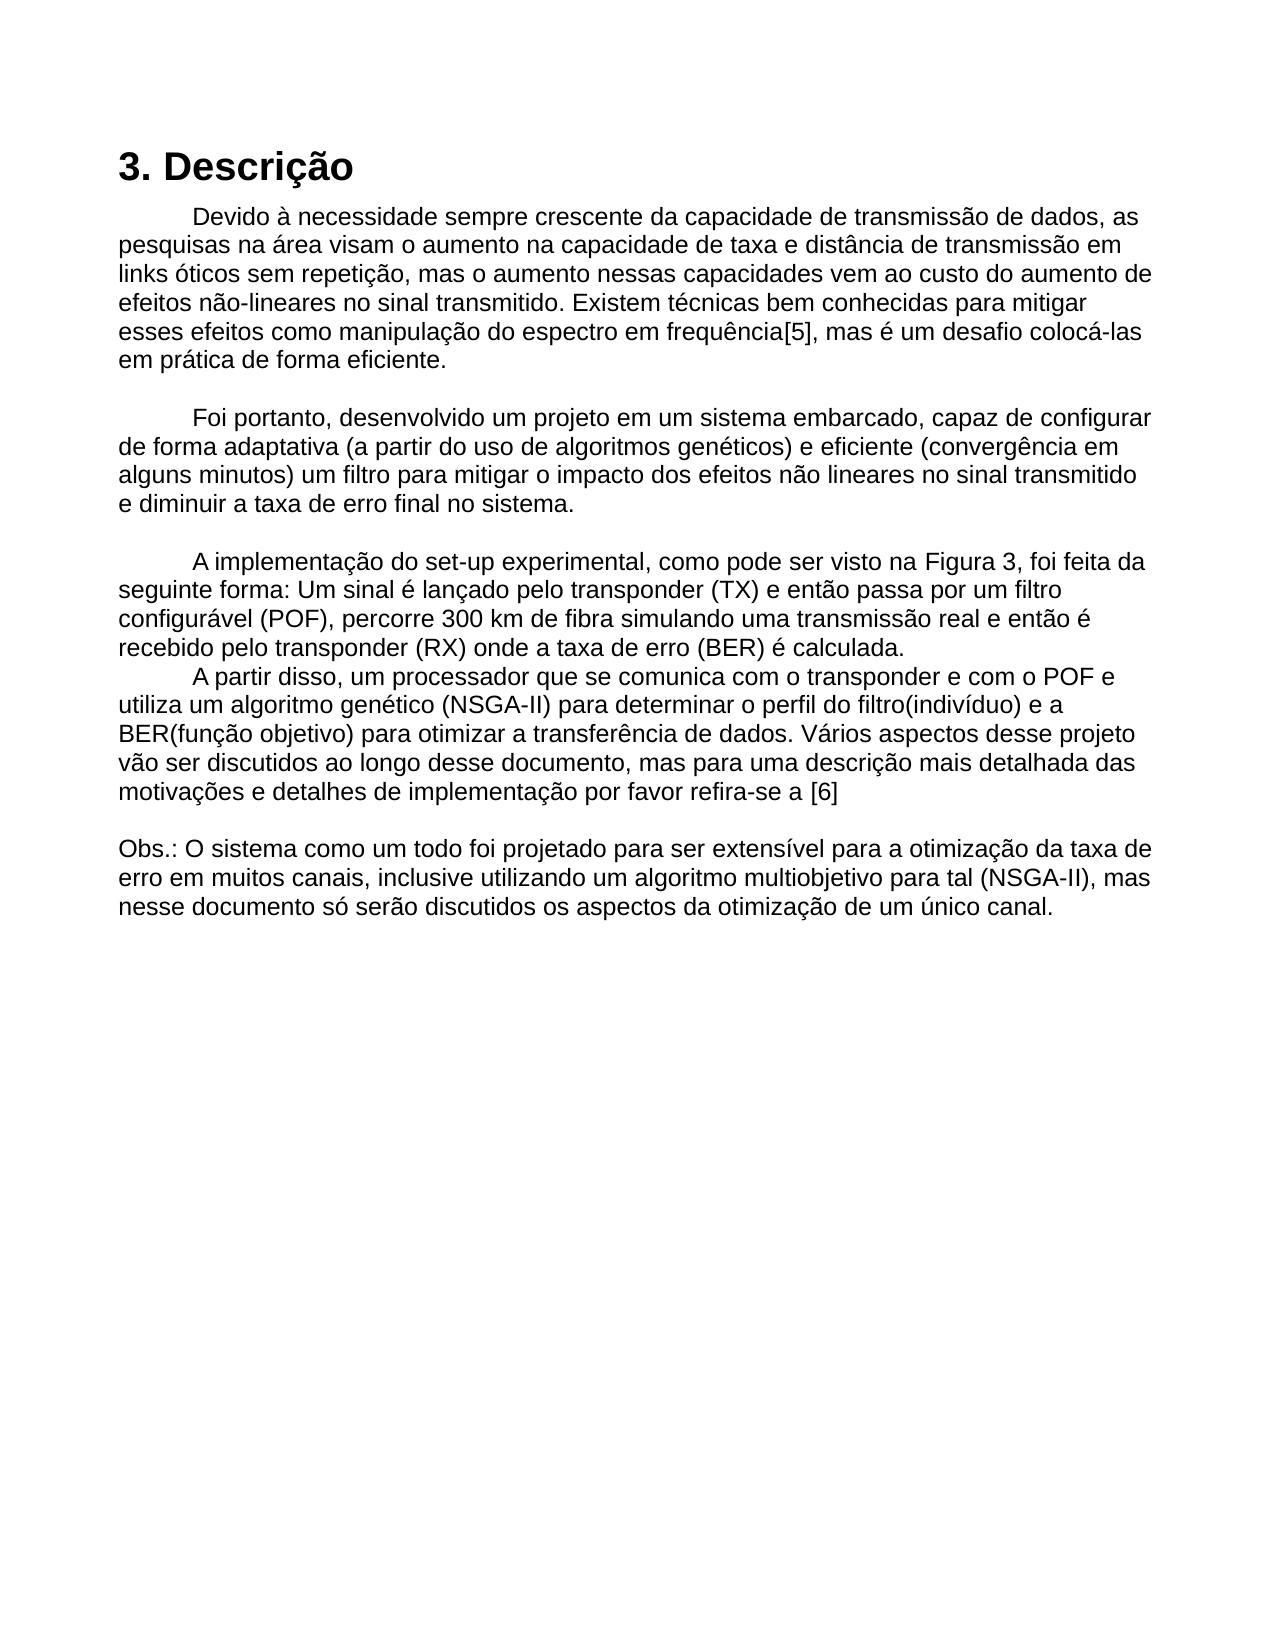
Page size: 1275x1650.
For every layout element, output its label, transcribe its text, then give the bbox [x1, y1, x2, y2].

subtitle Descrição [118, 143, 1157, 189]
text A implementação do set-up experimental, como pode ser visto na Figura 3, foi feita da seguinte forma: Um sinal é lançado pelo transponder (TX) e então passa por um filtro configurável (POF), percorre 300 km de fibra simulando uma transmissão real e então é recebido pelo transponder (RX) onde a taxa de erro (BER) é calculada. [118, 547, 1157, 662]
text Devido à necessidade sempre crescente da capacidade de transmissão de dados, as pesquisas na área visam o aumento na capacidade de taxa e distância de transmissão em links óticos sem repetição, mas o aumento nessas capacidades vem ao custo do aumento de efeitos não-lineares no sinal transmitido. Existem técnicas bem conhecidas para mitigar esses efeitos como manipulação do espectro em frequência[5]⁠, mas é um desafio colocá-las em prática de forma eficiente. [118, 202, 1157, 374]
text Obs.: O sistema como um todo foi projetado para ser extensível para a otimização da taxa de erro em muitos canais, inclusive utilizando um algoritmo multiobjetivo para tal (NSGA-II), mas nesse documento só serão discutidos os aspectos da otimização de um único canal. [118, 834, 1157, 920]
text Foi portanto, desenvolvido um projeto em um sistema embarcado, capaz de configurar de forma adaptativa (a partir do uso de algoritmos genéticos) e eficiente (convergência em alguns minutos) um filtro para mitigar o impacto dos efeitos não lineares no sinal transmitido e diminuir a taxa de erro final no sistema. [118, 403, 1157, 518]
text A partir disso, um processador que se comunica com o transponder e com o POF e utiliza um algoritmo genético (NSGA-II) para determinar o perfil do filtro(indivíduo) e a BER(função objetivo) para otimizar a transferência de dados. Vários aspectos desse projeto vão ser discutidos ao longo desse documento, mas para uma descrição mais detalhada das motivações e detalhes de implementação por favor refira-se a [6] [118, 662, 1157, 805]
